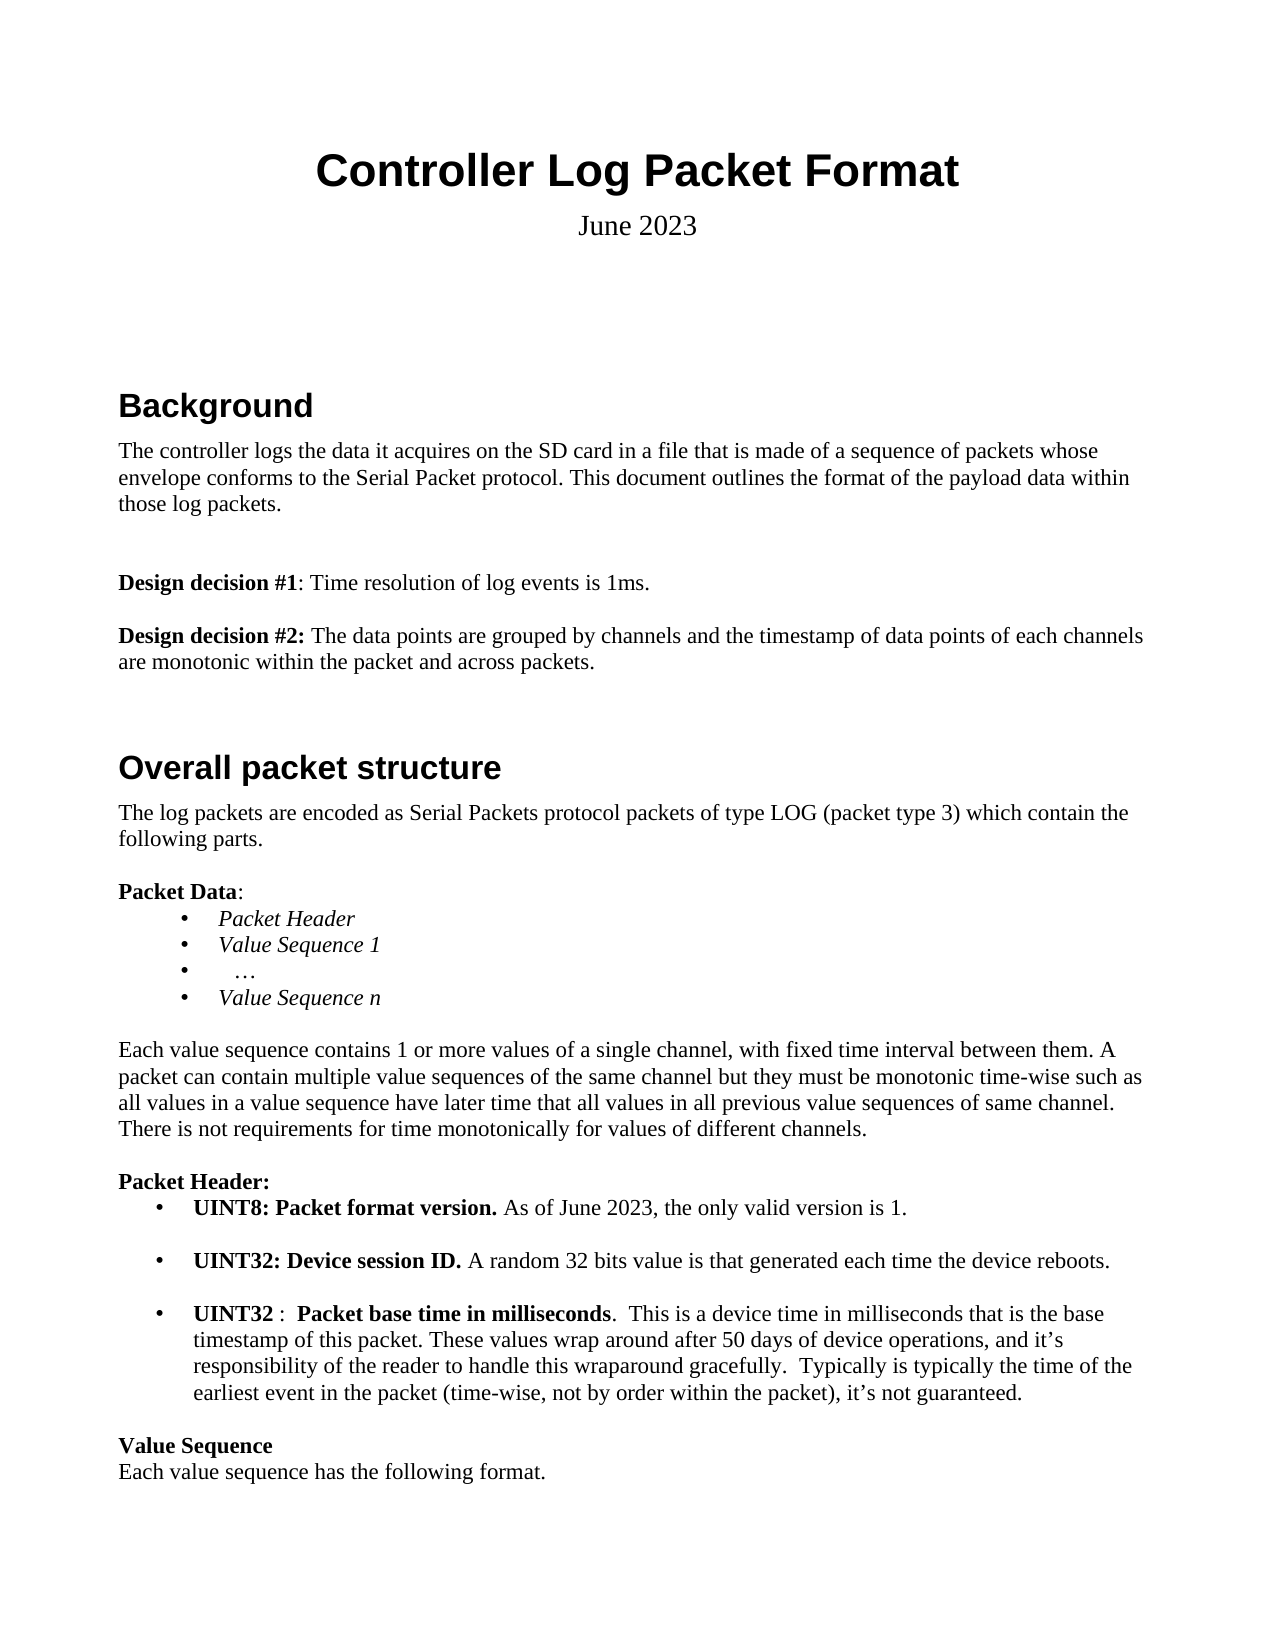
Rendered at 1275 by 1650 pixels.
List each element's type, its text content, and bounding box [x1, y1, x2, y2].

list Packet Header [181, 904, 1157, 931]
subtitle Overall packet structure [118, 748, 1157, 787]
text Value Sequence [118, 1432, 1157, 1458]
text Each value sequence has the following format. [118, 1458, 1157, 1484]
list Value Sequence 1 [181, 931, 1157, 957]
list Value Sequence n [181, 984, 1157, 1010]
text June 2023 [118, 208, 1157, 242]
list UINT8: Packet format version. As of June 2023, the only valid version is 1. [156, 1194, 1157, 1221]
text Design decision #2: The data points are grouped by channels and the timestamp of data points of each channels are monotonic within the packet and across packets. [118, 622, 1157, 674]
title Controller Log Packet Format [118, 143, 1157, 196]
list UINT32: Device session ID. A random 32 bits value is that generated each time the device reboots. [156, 1247, 1157, 1300]
text Packet Header: [118, 1168, 1157, 1194]
text The controller logs the data it acquires on the SD card in a file that is made of a sequence of packets whose envelope conforms to the Serial Packet protocol. This document outlines the format of the payload data within those log packets. [118, 437, 1157, 516]
text Design decision #1: Time resolution of log events is 1ms. [118, 569, 1157, 595]
subtitle Background [118, 386, 1157, 425]
text Packet Data: [118, 878, 1157, 904]
text The log packets are encoded as Serial Packets protocol packets of type LOG (packet type 3) which contain the following parts. [118, 799, 1157, 852]
list … [181, 957, 1157, 984]
text Each value sequence contains 1 or more values of a single channel, with fixed time interval between them. A packet can contain multiple value sequences of the same channel but they must be monotonic time-wise such as all values in a value sequence have later time that all values in all previous value sequences of same channel. There is not requirements for time monotonically for values of different channels. [118, 1036, 1157, 1142]
list UINT32 : Packet base time in milliseconds. This is a device time in milliseconds that is the base timestamp of this packet. These values wrap around after 50 days of device operations, and it’s responsibility of the reader to handle this wraparound gracefully. Typically is typically the time of the earliest event in the packet (time-wise, not by order within the packet), it’s not guaranteed. [156, 1300, 1157, 1405]
